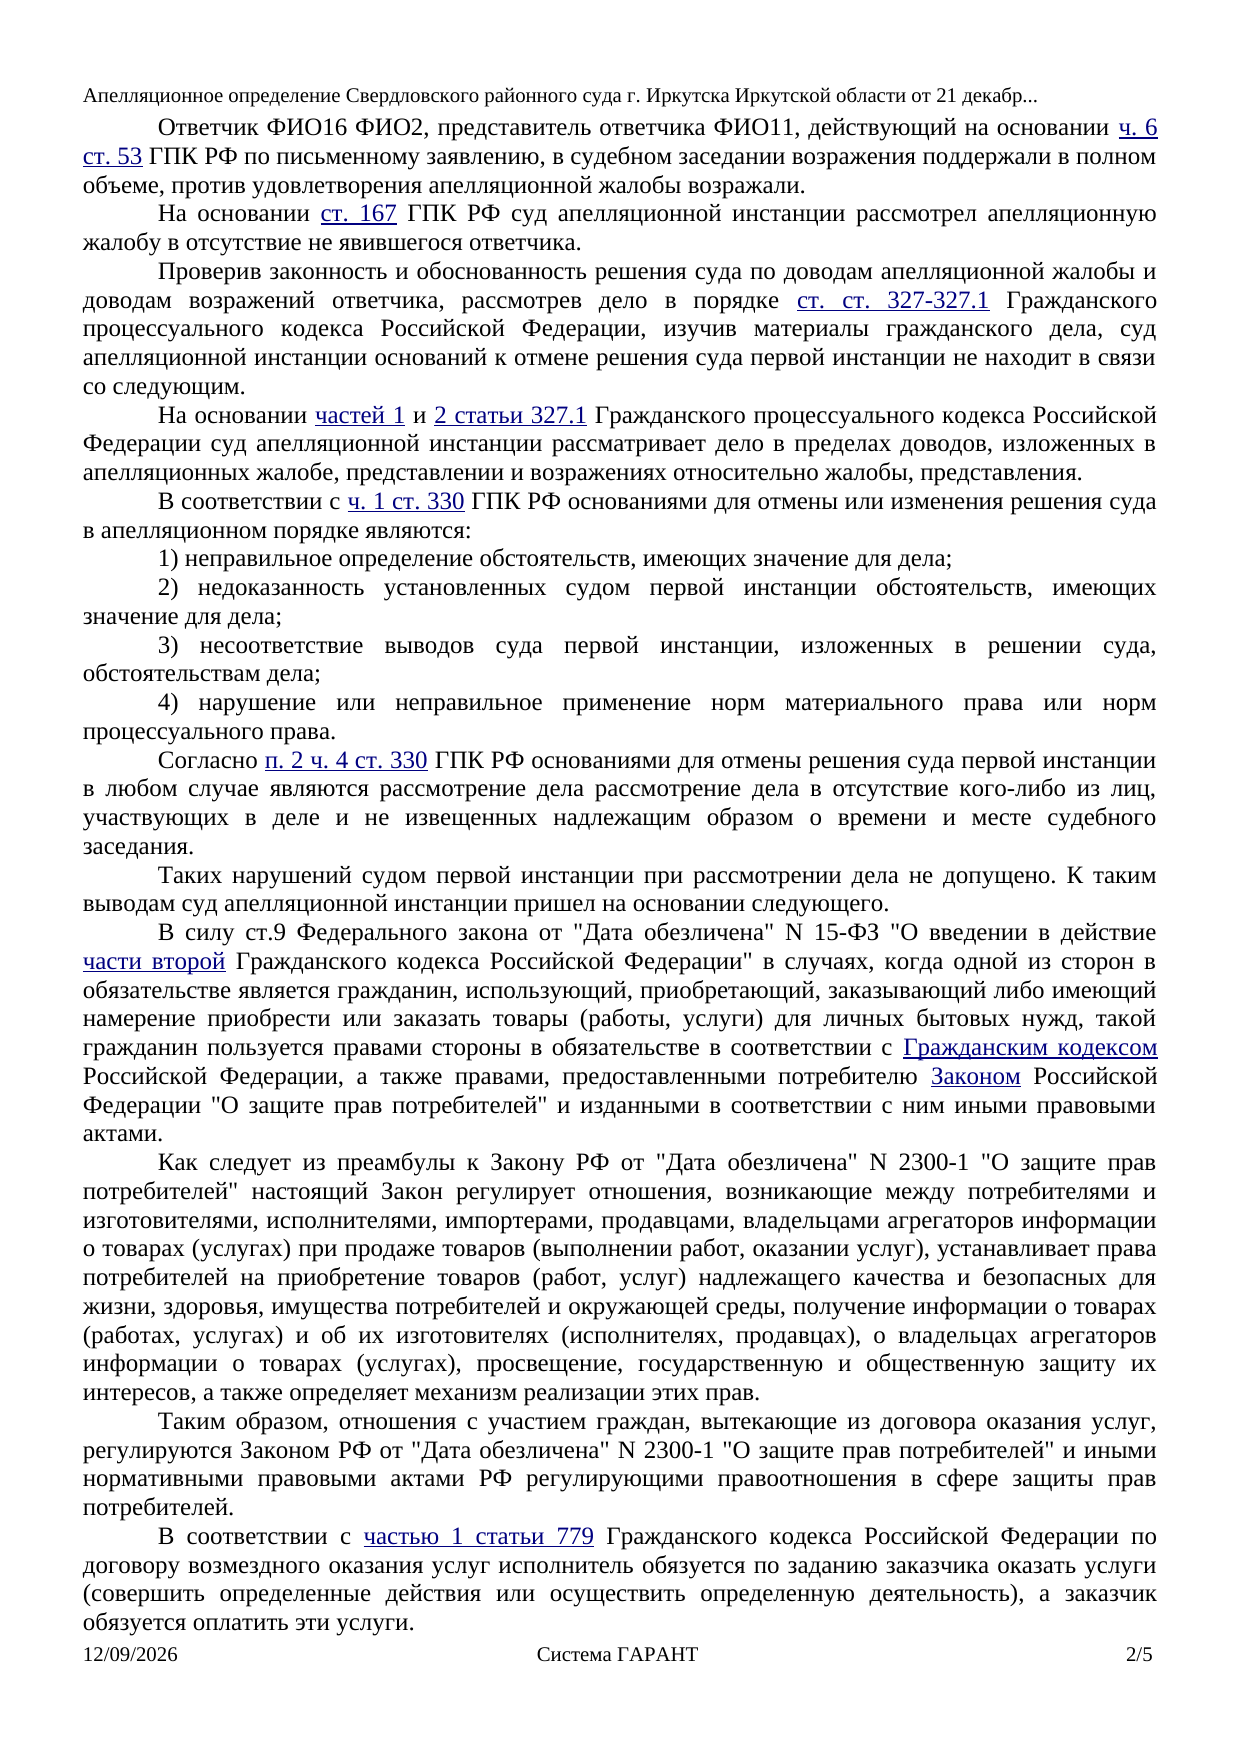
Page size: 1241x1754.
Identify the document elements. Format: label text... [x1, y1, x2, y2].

text Таким образом, отношения с участием граждан, вытекающие из договора оказания услуг, регулируются Законом РФ от "Дата обезличена" N 2300-1 "О защите прав потребителей" и иными нормативными правовыми актами РФ регулирующими правоотношения в сфере защиты прав потребителей. [83, 1406, 1157, 1521]
text Таких нарушений судом первой инстанции при рассмотрении дела не допущено. К таким выводам суд апелляционной инстанции пришел на основании следующего. [83, 860, 1157, 917]
text Как следует из преамбулы к Закону РФ от "Дата обезличена" N 2300-1 "О защите прав потребителей" настоящий Закон регулирует отношения, возникающие между потребителями и изготовителями, исполнителями, импортерами, продавцами, владельцами агрегаторов информации о товарах (услугах) при продаже товаров (выполнении работ, оказании услуг), устанавливает права потребителей на приобретение товаров (работ, услуг) надлежащего качества и безопасных для жизни, здоровья, имущества потребителей и окружающей среды, получение информации о товарах (работах, услугах) и об их изготовителях (исполнителях, продавцах), о владельцах агрегаторов информации о товарах (услугах), просвещение, государственную и общественную защиту их интересов, а также определяет механизм реализации этих прав. [83, 1147, 1157, 1406]
text 3) несоответствие выводов суда первой инстанции, изложенных в решении суда, обстоятельствам дела; [83, 630, 1157, 687]
text Согласно п. 2 ч. 4 ст. 330 ГПК РФ основаниями для отмены решения суда первой инстанции в любом случае являются рассмотрение дела рассмотрение дела в отсутствие кого-либо из лиц, участвующих в деле и не извещенных надлежащим образом о времени и месте судебного заседания. [83, 745, 1157, 860]
text В соответствии с ч. 1 ст. 330 ГПК РФ основаниями для отмены или изменения решения суда в апелляционном порядке являются: [83, 486, 1157, 543]
text 4) нарушение или неправильное применение норм материального права или норм процессуального права. [83, 687, 1157, 745]
text На основании частей 1 и 2 статьи 327.1 Гражданского процессуального кодекса Российской Федерации суд апелляционной инстанции рассматривает дело в пределах доводов, изложенных в апелляционных жалобе, представлении и возражениях относительно жалобы, представления. [83, 400, 1157, 486]
text Ответчик ФИО16 ФИО2, представитель ответчика ФИО11, действующий на основании ч. 6 ст. 53 ГПК РФ по письменному заявлению, в судебном заседании возражения поддержали в полном объеме, против удовлетворения апелляционной жалобы возражали. [83, 112, 1157, 198]
text 1) неправильное определение обстоятельств, имеющих значение для дела; [83, 543, 1157, 572]
text На основании ст. 167 ГПК РФ суд апелляционной инстанции рассмотрел апелляционную жалобу в отсутствие не явившегося ответчика. [83, 198, 1157, 256]
text 2) недоказанность установленных судом первой инстанции обстоятельств, имеющих значение для дела; [83, 572, 1157, 630]
text Проверив законность и обоснованность решения суда по доводам апелляционной жалобы и доводам возражений ответчика, рассмотрев дело в порядке ст. ст. 327-327.1 Гражданского процессуального кодекса Российской Федерации, изучив материалы гражданского дела, суд апелляционной инстанции оснований к отмене решения суда первой инстанции не находит в связи со следующим. [83, 256, 1157, 400]
text В соответствии с частью 1 статьи 779 Гражданского кодекса Российской Федерации по договору возмездного оказания услуг исполнитель обязуется по заданию заказчика оказать услуги (совершить определенные действия или осуществить определенную деятельность), а заказчик обязуется оплатить эти услуги. [83, 1521, 1157, 1636]
text В силу ст.9 Федерального закона от "Дата обезличена" N 15-ФЗ "О введении в действие части второй Гражданского кодекса Российской Федерации" в случаях, когда одной из сторон в обязательстве является гражданин, использующий, приобретающий, заказывающий либо имеющий намерение приобрести или заказать товары (работы, услуги) для личных бытовых нужд, такой гражданин пользуется правами стороны в обязательстве в соответствии с Гражданским кодексом Российской Федерации, а также правами, предоставленными потребителю Законом Российской Федерации "О защите прав потребителей" и изданными в соответствии с ним иными правовыми актами. [83, 917, 1157, 1147]
